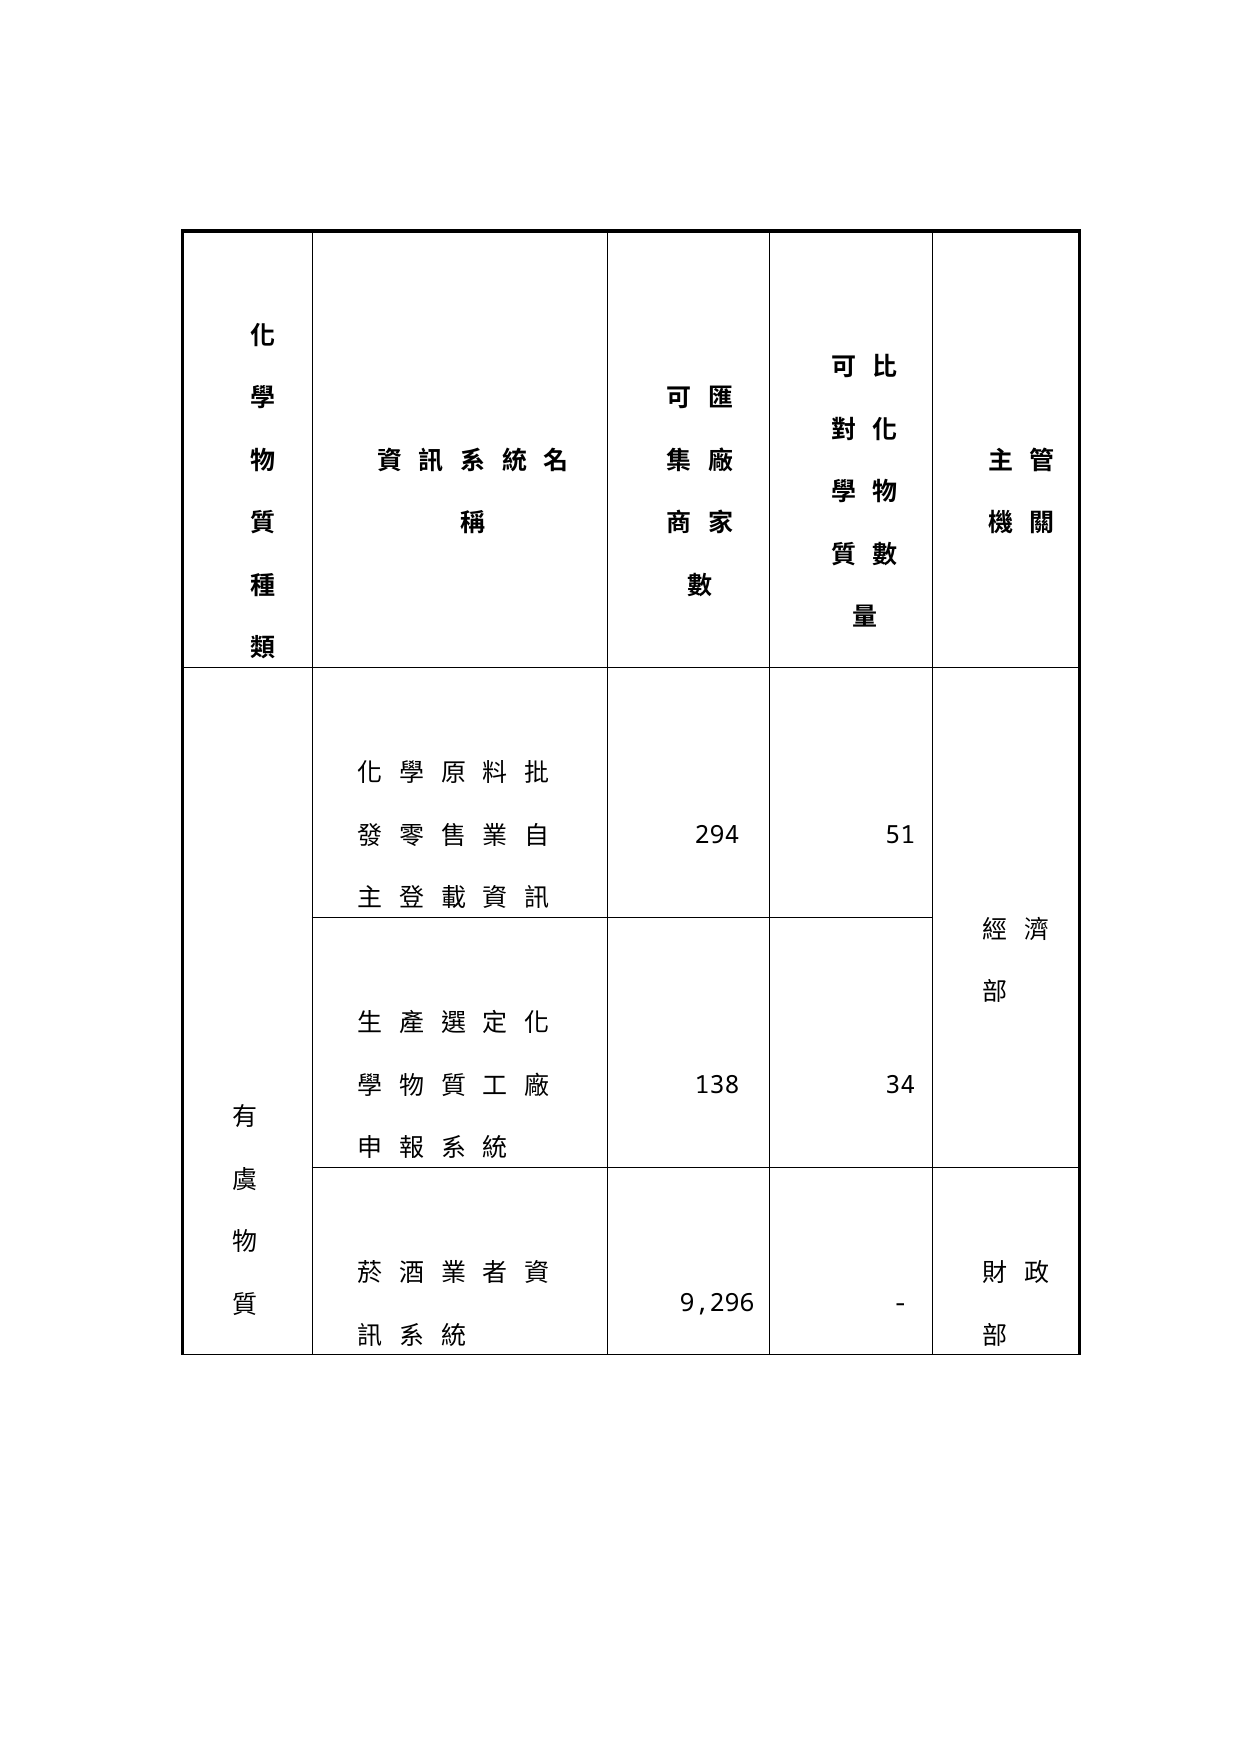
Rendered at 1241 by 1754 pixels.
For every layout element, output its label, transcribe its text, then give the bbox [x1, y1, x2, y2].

table_header 化學物質種類 [184, 233, 312, 667]
table_header 資訊系統名稱 [313, 233, 607, 667]
table_cell 財政部 [933, 1168, 1078, 1354]
table_cell 化學原料批發零售業自主登載資訊 [313, 668, 607, 917]
table_cell 138 [608, 918, 769, 1167]
table_header 主管機關 [933, 233, 1078, 667]
table_cell 51 [770, 668, 932, 917]
table_cell 9,296 [608, 1168, 769, 1354]
table_cell 經濟部 [933, 668, 1078, 1167]
table_cell 有虞物質 [184, 668, 312, 1354]
table_cell - [770, 1168, 932, 1354]
table_cell 生產選定化學物質工廠申報系統 [313, 918, 607, 1167]
table_cell 34 [770, 918, 932, 1167]
table_cell 294 [608, 668, 769, 917]
table_cell 菸酒業者資訊系統 [313, 1168, 607, 1354]
table_header 可匯集廠商家數 [608, 233, 769, 667]
table_header 可比對化學物質數量 [770, 233, 932, 667]
